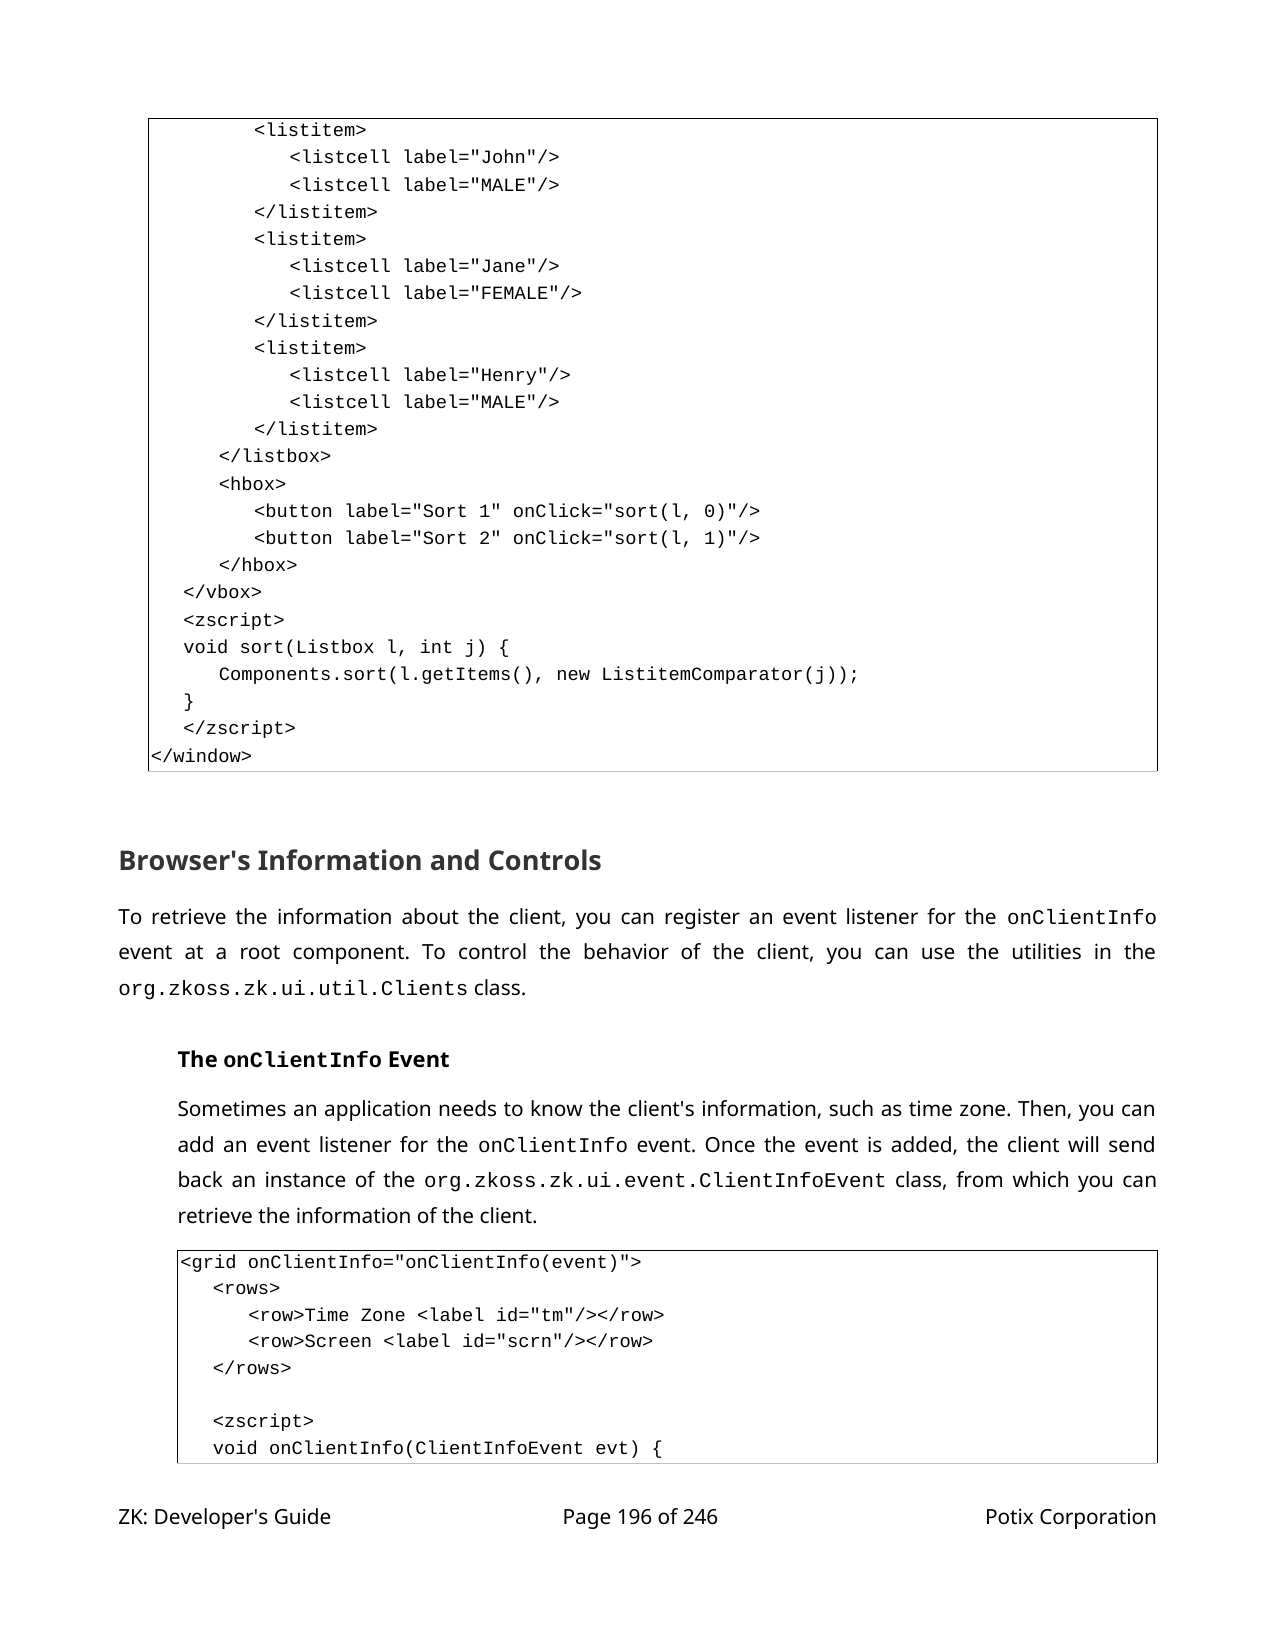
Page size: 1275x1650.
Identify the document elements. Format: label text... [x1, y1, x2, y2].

text <listcell label="MALE"/> [149, 172, 1157, 197]
text <listcell label="Jane"/> [149, 254, 1157, 278]
text </zscript> [149, 716, 1157, 741]
text <zscript> [149, 607, 1157, 632]
text Sometimes an application needs to know the client's information, such as time zone. Then, you can add an event listener for the onClientInfo event. Once the event is added, the client will send back an instance of the org.zkoss.zk.ui.event.ClientInfoEvent class, from which you can retrieve the information of the client. [177, 1094, 1157, 1229]
text </hbox> [149, 553, 1157, 577]
text To retrieve the information about the client, you can register an event listener for the onClientInfo event at a root component. To control the behavior of the client, you can use the utilities in the org.zkoss.zk.ui.util.Clients class. [118, 902, 1157, 1001]
text } [149, 689, 1157, 713]
text <listcell label="Henry"/> [149, 363, 1157, 387]
text </listitem> [149, 200, 1157, 224]
subtitle Browser's Information and Controls [118, 842, 1157, 878]
text </vbox> [149, 580, 1157, 604]
subtitle The onClientInfo Event [177, 1044, 1157, 1074]
text <listcell label="FEMALE"/> [149, 281, 1157, 306]
text <listcell label="John"/> [149, 145, 1157, 169]
text <listitem> [149, 227, 1157, 251]
text </listbox> [149, 444, 1157, 469]
text <listitem> [149, 336, 1157, 360]
text <button label="Sort 1" onClick="sort(l, 0)"/> [149, 499, 1157, 523]
text <button label="Sort 2" onClick="sort(l, 1)"/> [149, 526, 1157, 550]
text <listcell label="MALE"/> [149, 390, 1157, 414]
text Components.sort(l.getItems(), new ListitemComparator(j)); [149, 662, 1157, 686]
text </window> [149, 743, 1157, 771]
text <hbox> [149, 472, 1157, 496]
text </listitem> [149, 417, 1157, 441]
text void sort(Listbox l, int j) { [149, 635, 1157, 659]
text <listitem> [149, 119, 1157, 142]
text <grid onClientInfo="onClientInfo(event)"> <rows> <row>Time Zone <label id="tm"/></row> <row>Screen <label id="scrn"/></row> </rows> <zscript> void onClientInfo(ClientInfoEvent evt) { [178, 1251, 1157, 1463]
text </listitem> [149, 308, 1157, 333]
